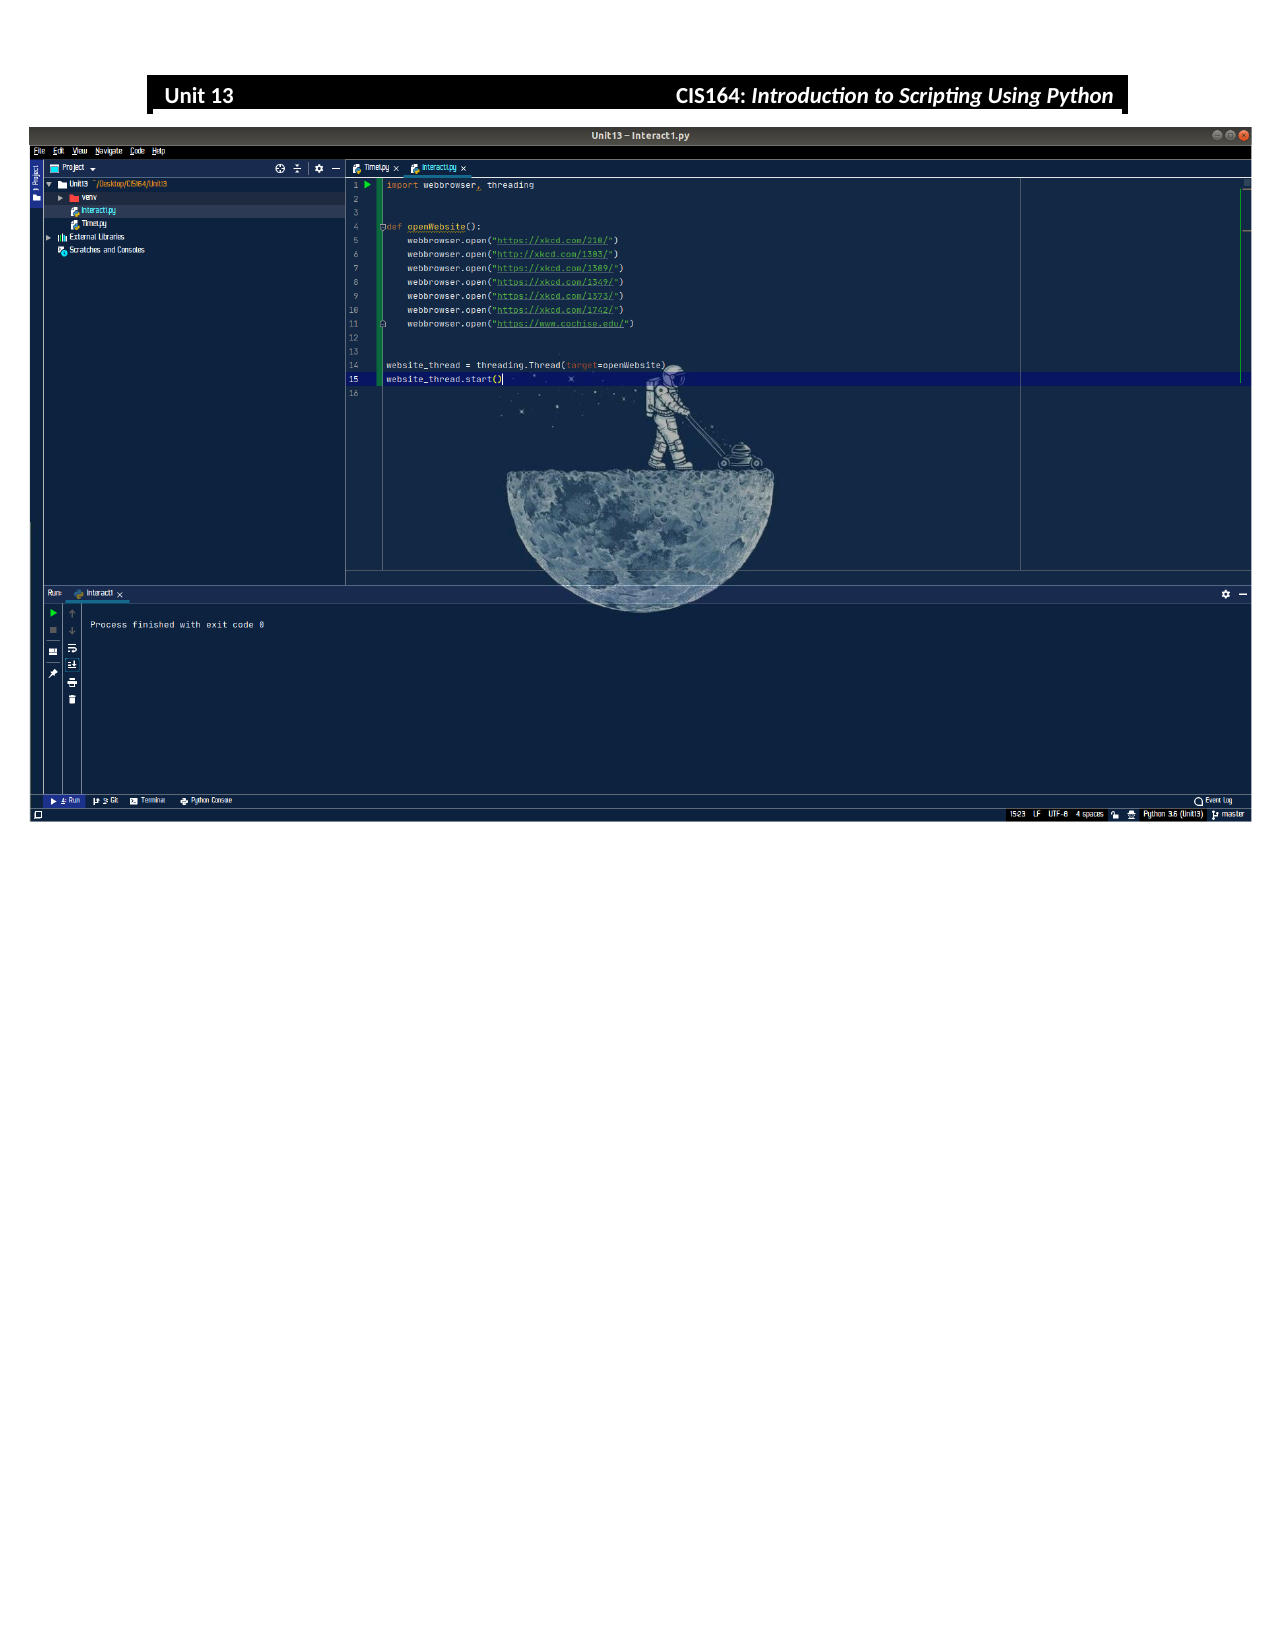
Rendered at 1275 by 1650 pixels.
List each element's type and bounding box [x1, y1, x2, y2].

picture [29, 127, 1252, 822]
